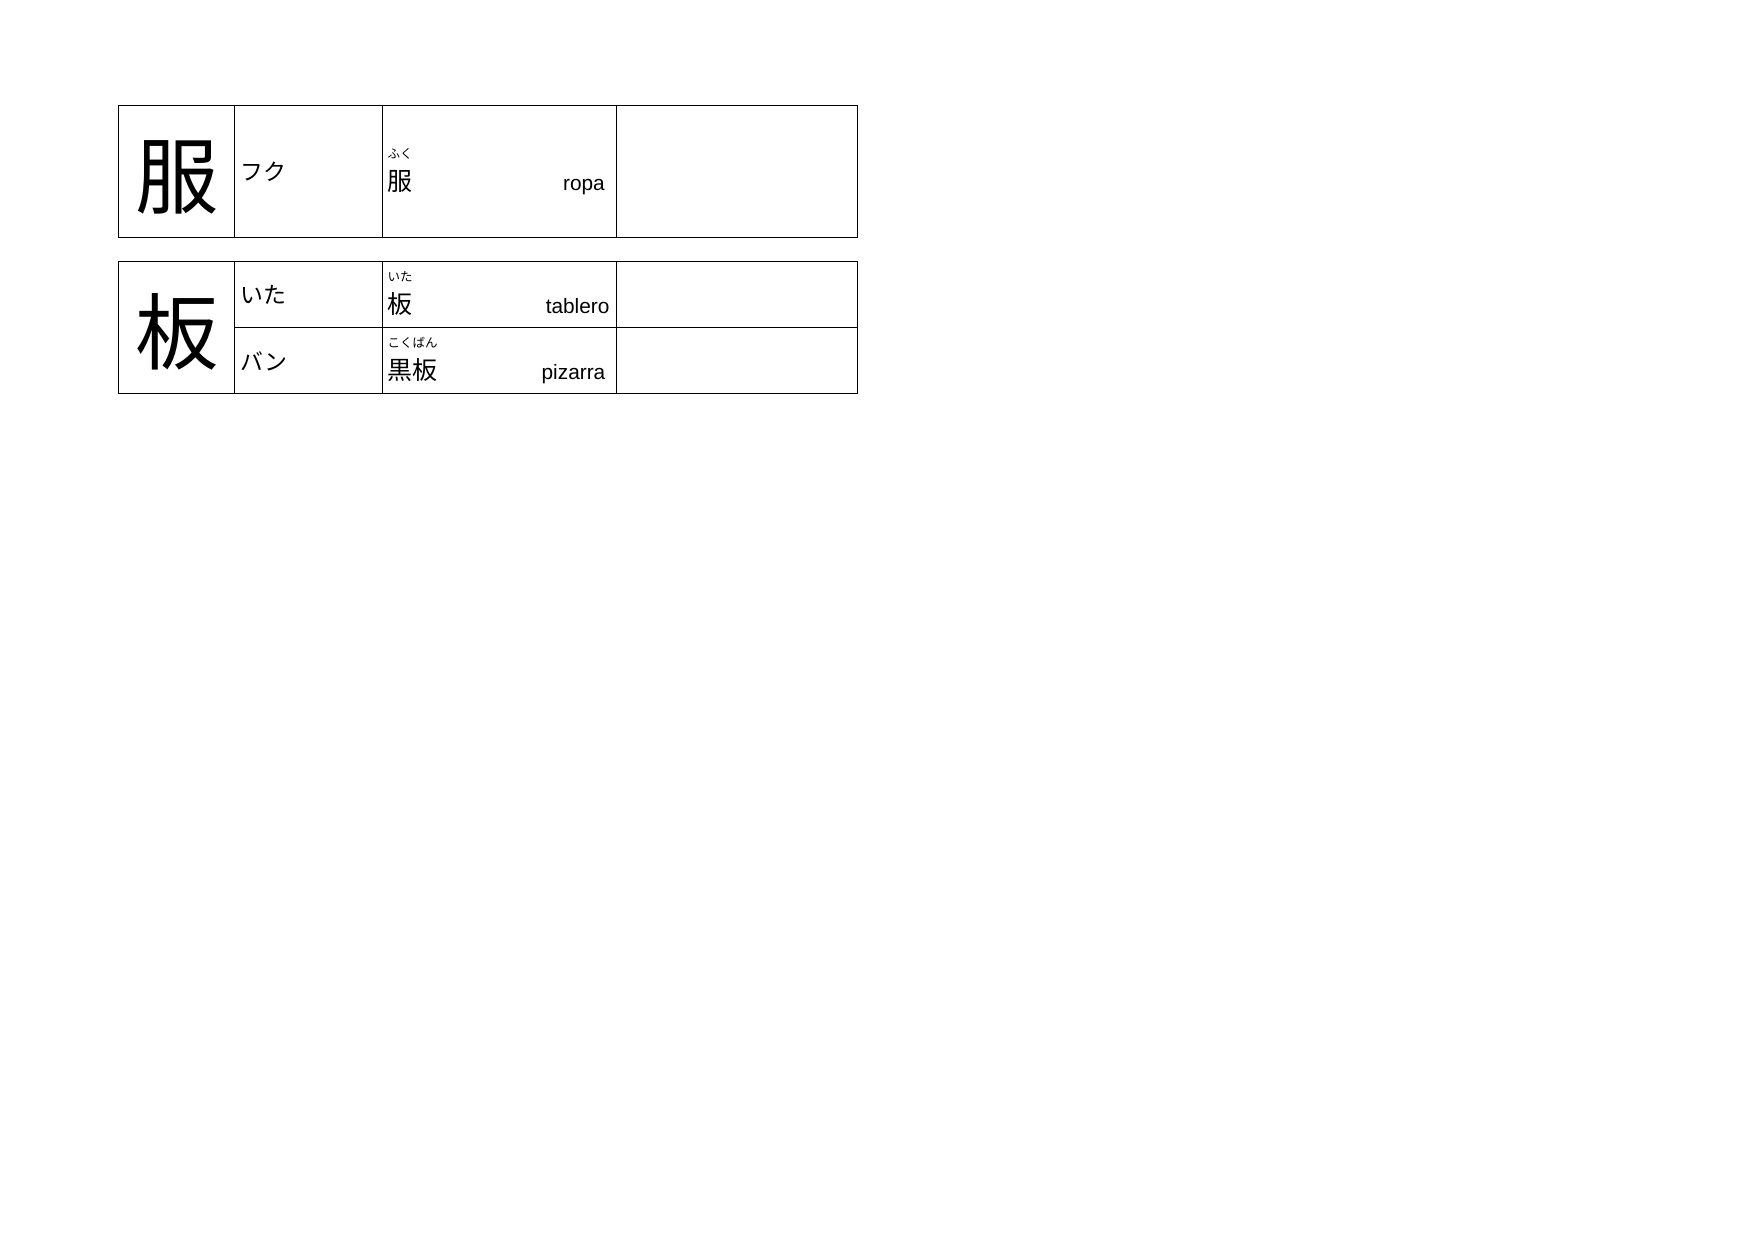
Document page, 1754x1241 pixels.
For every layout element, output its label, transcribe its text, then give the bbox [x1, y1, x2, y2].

table_cell 黒こく板ばん pizarra [383, 328, 616, 393]
table_header 板 [119, 262, 234, 393]
table_header 服 [119, 106, 234, 237]
table_header 服ふく ropa [383, 106, 616, 237]
table_header フク [235, 106, 382, 237]
table_cell [617, 328, 857, 393]
table_header [617, 262, 857, 327]
table_cell バン [235, 328, 382, 393]
table_header いた [235, 262, 382, 327]
table_header [617, 106, 857, 237]
table_header 板いた tablero [383, 262, 616, 327]
